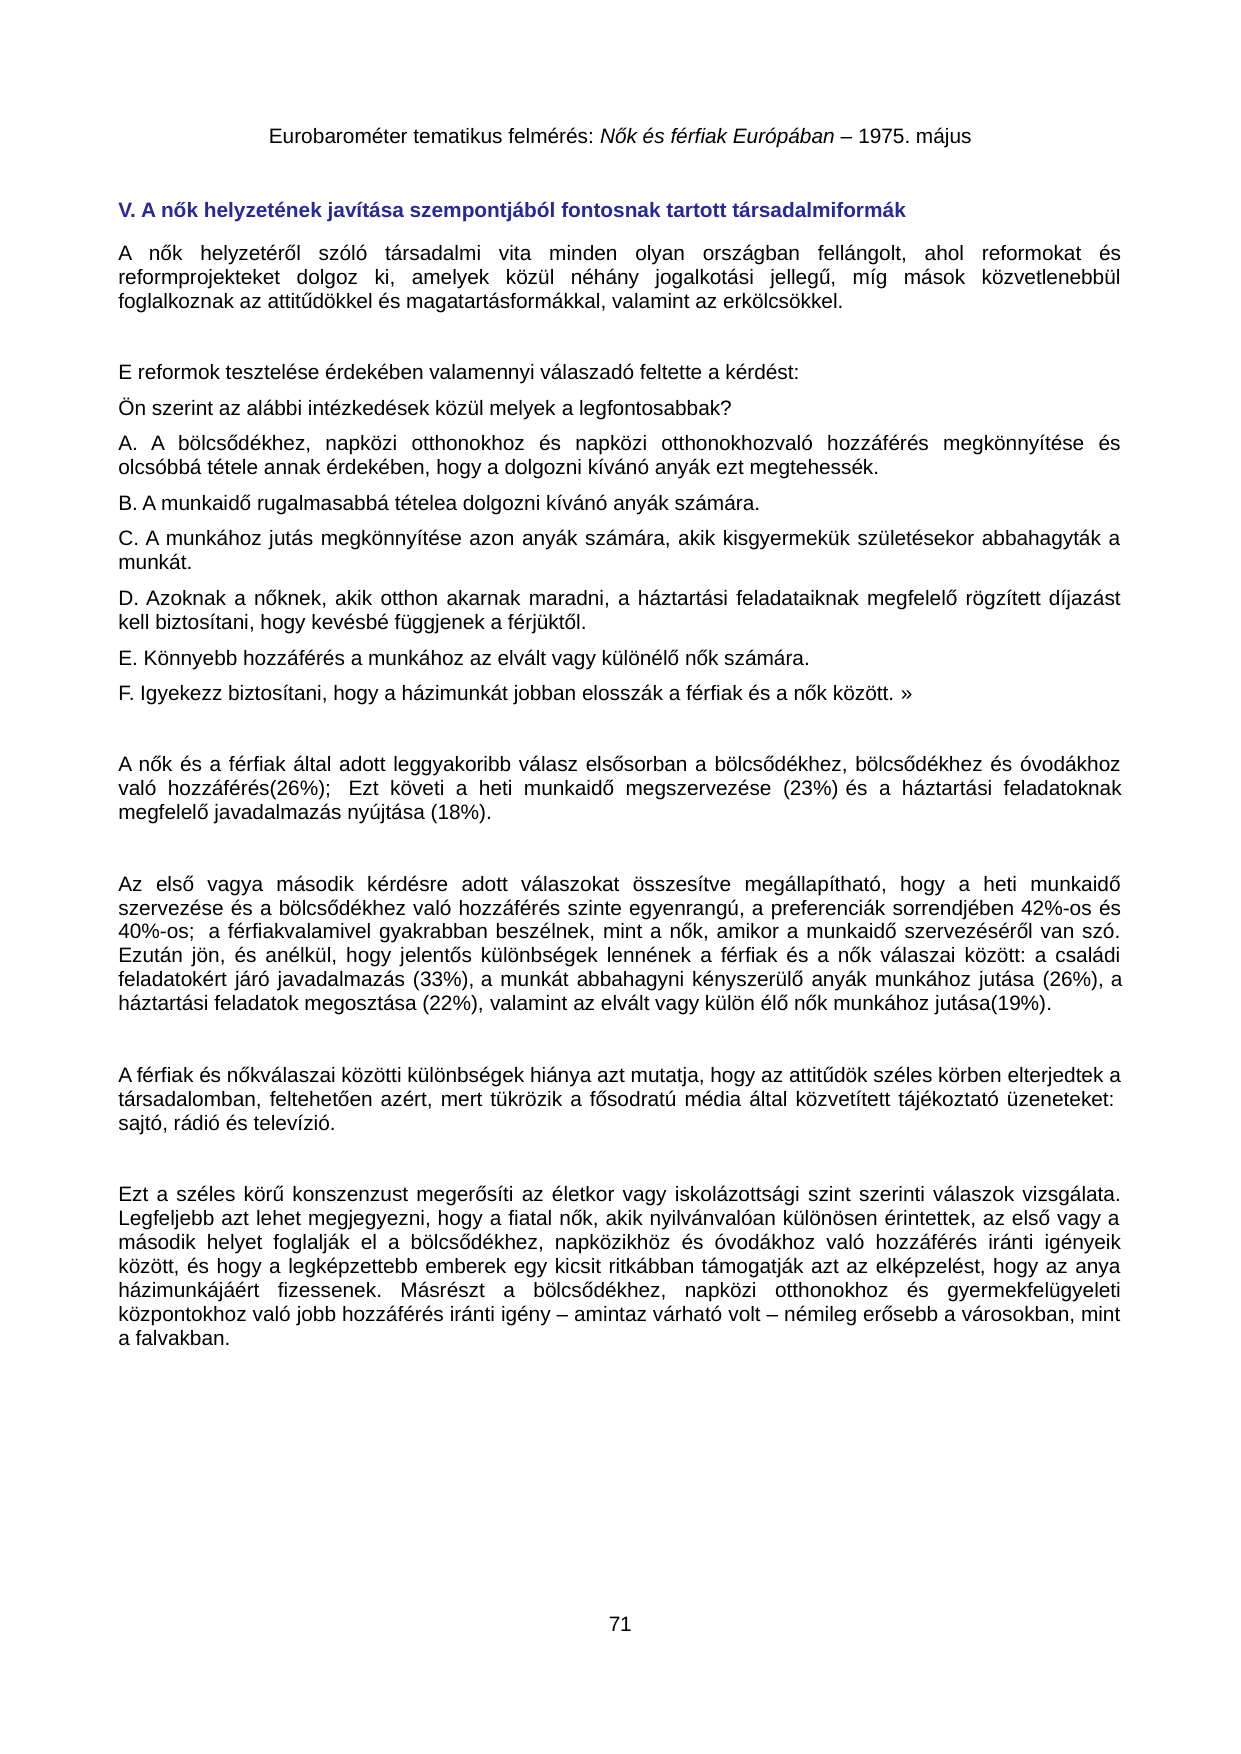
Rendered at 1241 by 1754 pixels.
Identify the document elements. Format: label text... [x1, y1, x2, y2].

text B. A munkaidő rugalmasabbá tételea dolgozni kívánó anyák számára. [118, 491, 1122, 514]
text A nők és a férfiak által adott leggyakoribb válasz elsősorban a bölcsődékhez, bölcsődékhez és óvodákhoz való hozzáférés(26%); Ezt követi a heti munkaidő megszervezése (23%) és a háztartási feladatoknak megfelelő javadalmazás nyújtása (18%). [118, 752, 1122, 824]
text F. Igyekezz biztosítani, hogy a házimunkát jobban elosszák a férfiak és a nők között. » [118, 681, 1122, 705]
text A férfiak és nőkválaszai közötti különbségek hiánya azt mutatja, hogy az attitűdök széles körben elterjedtek a társadalomban, feltehetően azért, mert tükrözik a fősodratú média által közvetített tájékoztató üzeneteket: sajtó, rádió és televízió. [118, 1062, 1122, 1134]
text A nők helyzetéről szóló társadalmi vita minden olyan országban fellángolt, ahol reformokat és reformprojekteket dolgoz ki, amelyek közül néhány jogalkotási jellegű, míg mások közvetlenebbül foglalkoznak az attitűdökkel és magatartásformákkal, valamint az erkölcsökkel. [118, 241, 1122, 312]
text E reformok tesztelése érdekében valamennyi válaszadó feltette a kérdést: [118, 360, 1122, 384]
text Az első vagya második kérdésre adott válaszokat összesítve megállapítható, hogy a heti munkaidő szervezése és a bölcsődékhez való hozzáférés szinte egyenrangú, a preferenciák sorrendjében 42%-os és 40%-os; a férfiakvalamivel gyakrabban beszélnek, mint a nők, amikor a munkaidő szervezéséről van szó. Ezután jön, és anélkül, hogy jelentős különbségek lennének a férfiak és a nők válaszai között: a családi feladatokért járó javadalmazás (33%), a munkát abbahagyni kényszerülő anyák munkához jutása (26%), a háztartási feladatok megosztása (22%), valamint az elvált vagy külön élő nők munkához jutása(19%). [118, 871, 1122, 1015]
text Ön szerint az alábbi intézkedések közül melyek a legfontosabbak? [118, 395, 1122, 419]
text Ezt a széles körű konszenzust megerősíti az életkor vagy iskolázottsági szint szerinti válaszok vizsgálata. Legfeljebb azt lehet megjegyezni, hogy a fiatal nők, akik nyilvánvalóan különösen érintettek, az első vagy a második helyet foglalják el a bölcsődékhez, napközikhöz és óvodákhoz való hozzáférés iránti igényeik között, és hogy a legképzettebb emberek egy kicsit ritkábban támogatják azt az elképzelést, hogy az anya házimunkájáért fizessenek. Másrészt a bölcsődékhez, napközi otthonokhoz és gyermekfelügyeleti központokhoz való jobb hozzáférés iránti igény – amintaz várható volt – némileg erősebb a városokban, mint a falvakban. [118, 1182, 1122, 1349]
text A. A bölcsődékhez, napközi otthonokhoz és napközi otthonokhozvaló hozzáférés megkönnyítése és olcsóbbá tétele annak érdekében, hogy a dolgozni kívánó anyák ezt megtehessék. [118, 431, 1122, 479]
text E. Könnyebb hozzáférés a munkához az elvált vagy különélő nők számára. [118, 645, 1122, 669]
text D. Azoknak a nőknek, akik otthon akarnak maradni, a háztartási feladataiknak megfelelő rögzített díjazást kell biztosítani, hogy kevésbé függjenek a férjüktől. [118, 586, 1122, 634]
subtitle V. A nők helyzetének javítása szempontjából fontosnak tartott társadalmiformák [118, 198, 1122, 222]
text C. A munkához jutás megkönnyítése azon anyák számára, akik kisgyermekük születésekor abbahagyták a munkát. [118, 526, 1122, 574]
